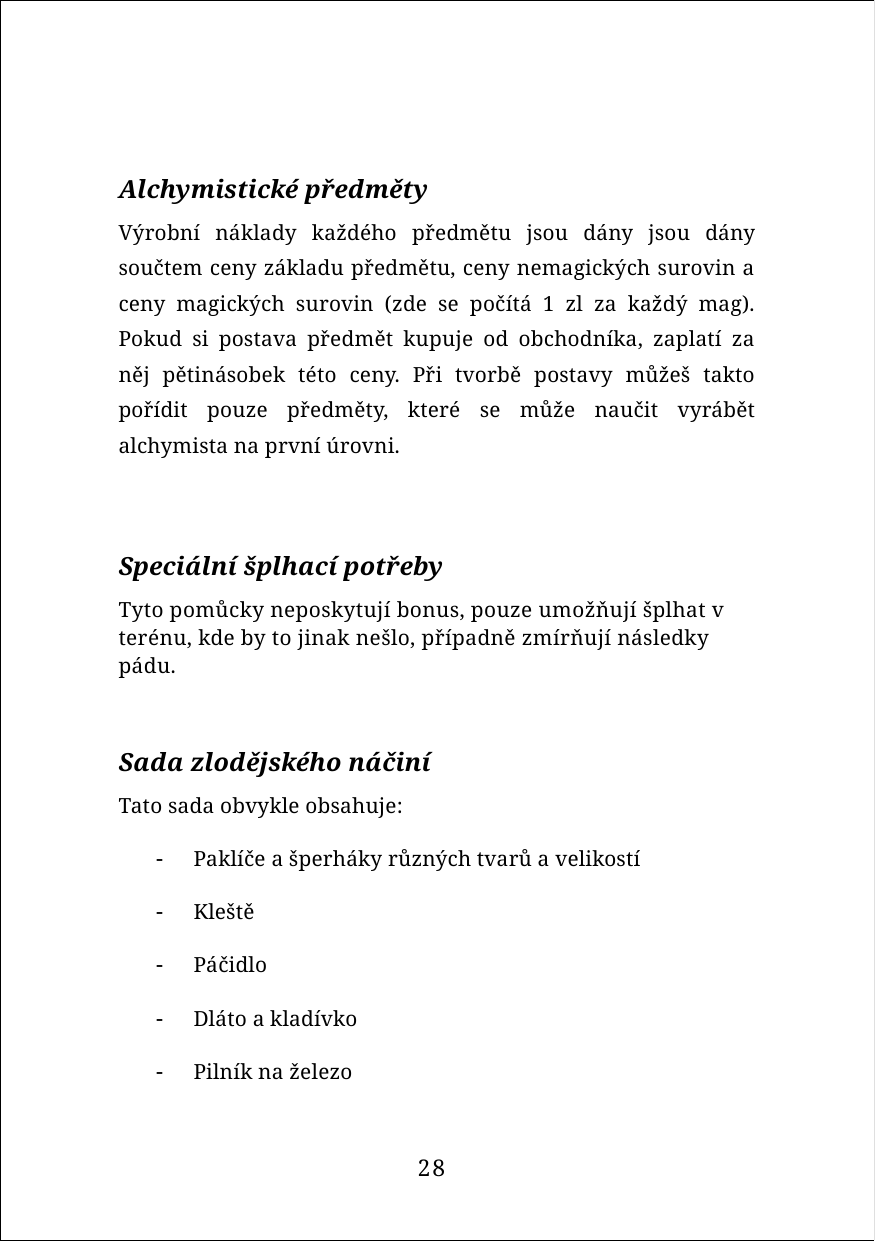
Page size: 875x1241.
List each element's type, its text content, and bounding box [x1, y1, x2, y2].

text Výrobní náklady každého předmětu jsou dány jsou dány součtem ceny základu předmětu, ceny nemagických surovin a ceny magických surovin (zde se počítá 1 zl za každý mag). Pokud si postava předmět kupuje od obchodníka, zaplatí za něj pětinásobek této ceny. Při tvorbě postavy můžeš takto pořídit pouze předměty, které se může naučit vyrábět alchymista na první úrovni. [118, 218, 756, 459]
text Tato sada obvykle obsahuje: [118, 791, 756, 819]
list Paklíče a šperháky různých tvarů a velikostí [156, 844, 756, 873]
subtitle Sada zlodějského náčiní [118, 745, 756, 779]
subtitle Alchymistické předměty [118, 172, 756, 206]
subtitle Speciální šplhací potřeby [118, 549, 756, 583]
list Kleště [156, 897, 756, 926]
text Tyto pomůcky neposkytují bonus, pouze umožňují šplhat v terénu, kde by to jinak nešlo, případně zmírňují následky pádu. [118, 595, 756, 680]
list Pilník na železo [156, 1057, 756, 1086]
list Páčidlo [156, 951, 756, 979]
list Dláto a kladívko [156, 1004, 756, 1032]
